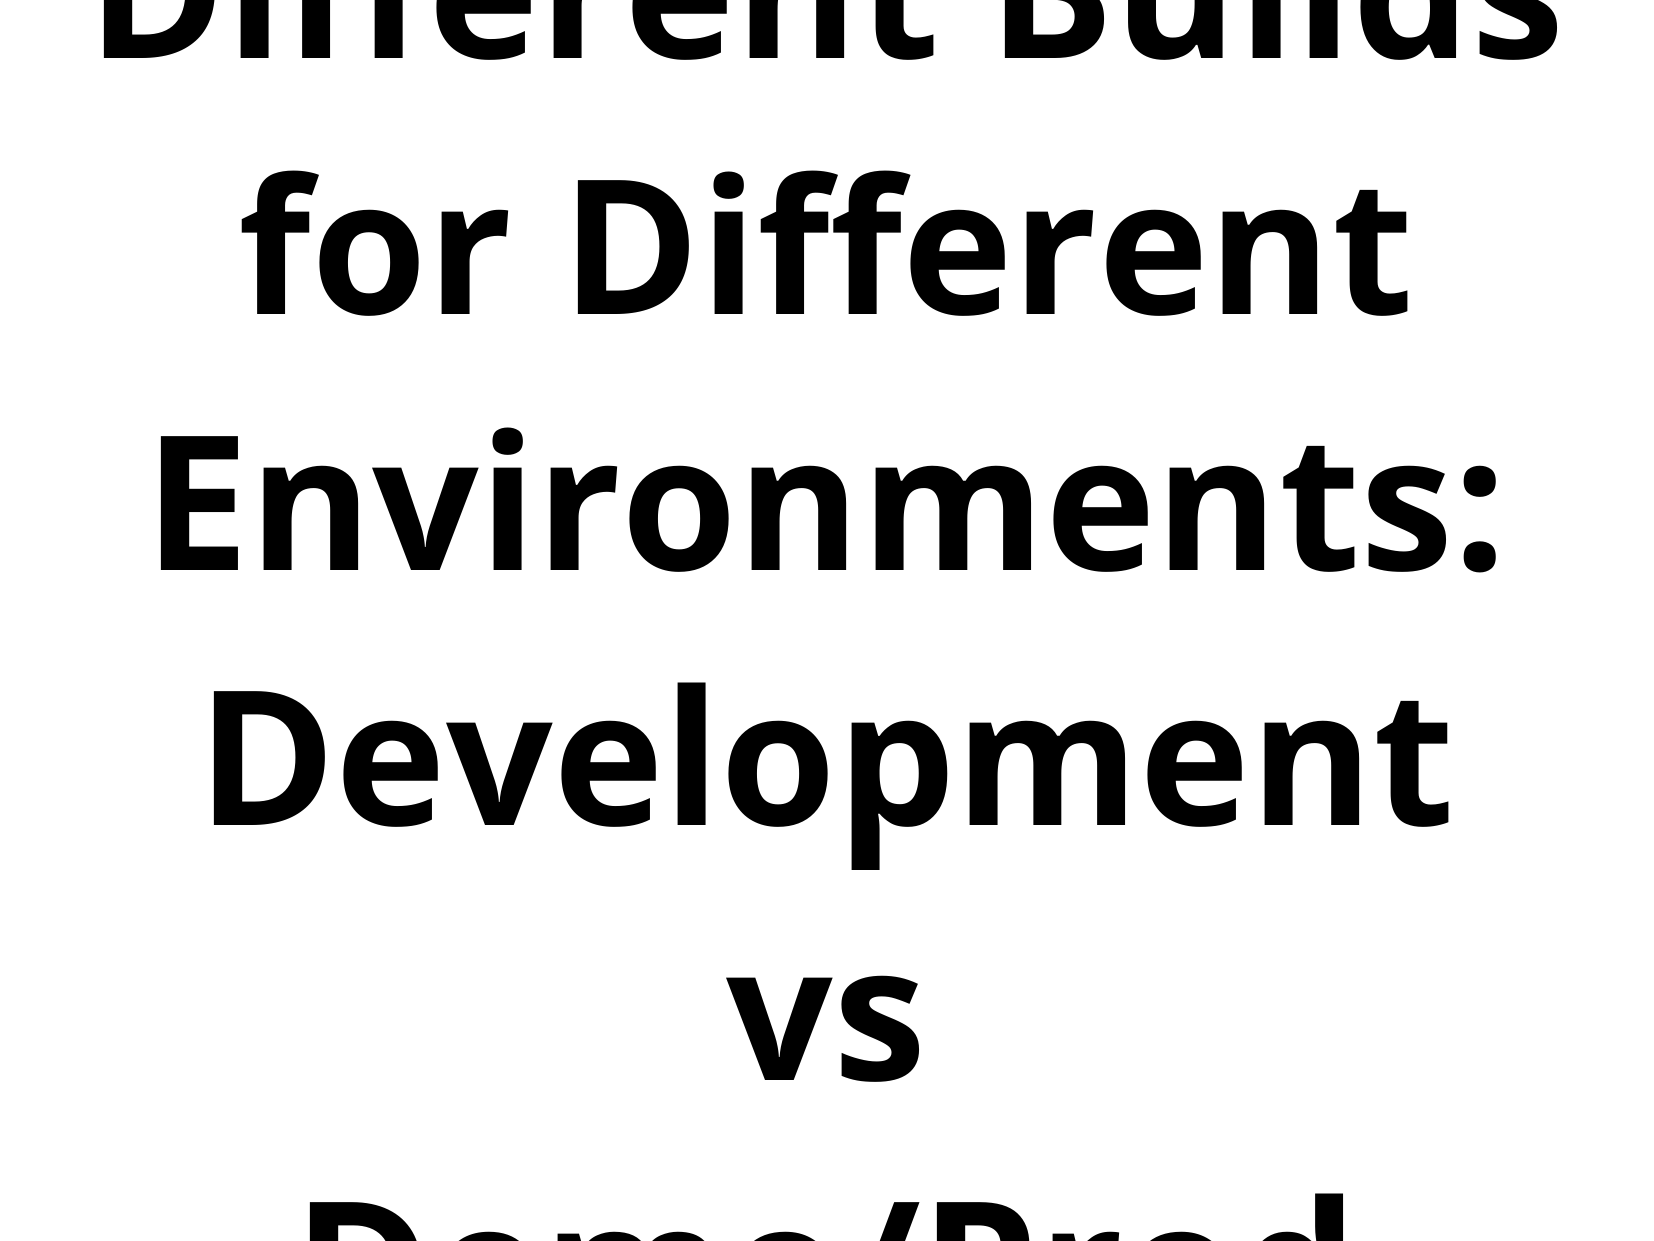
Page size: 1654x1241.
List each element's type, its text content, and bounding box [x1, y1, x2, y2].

title Different Builds for Different Environments: Development vs Demo/Prod [82, 49, 1571, 1201]
